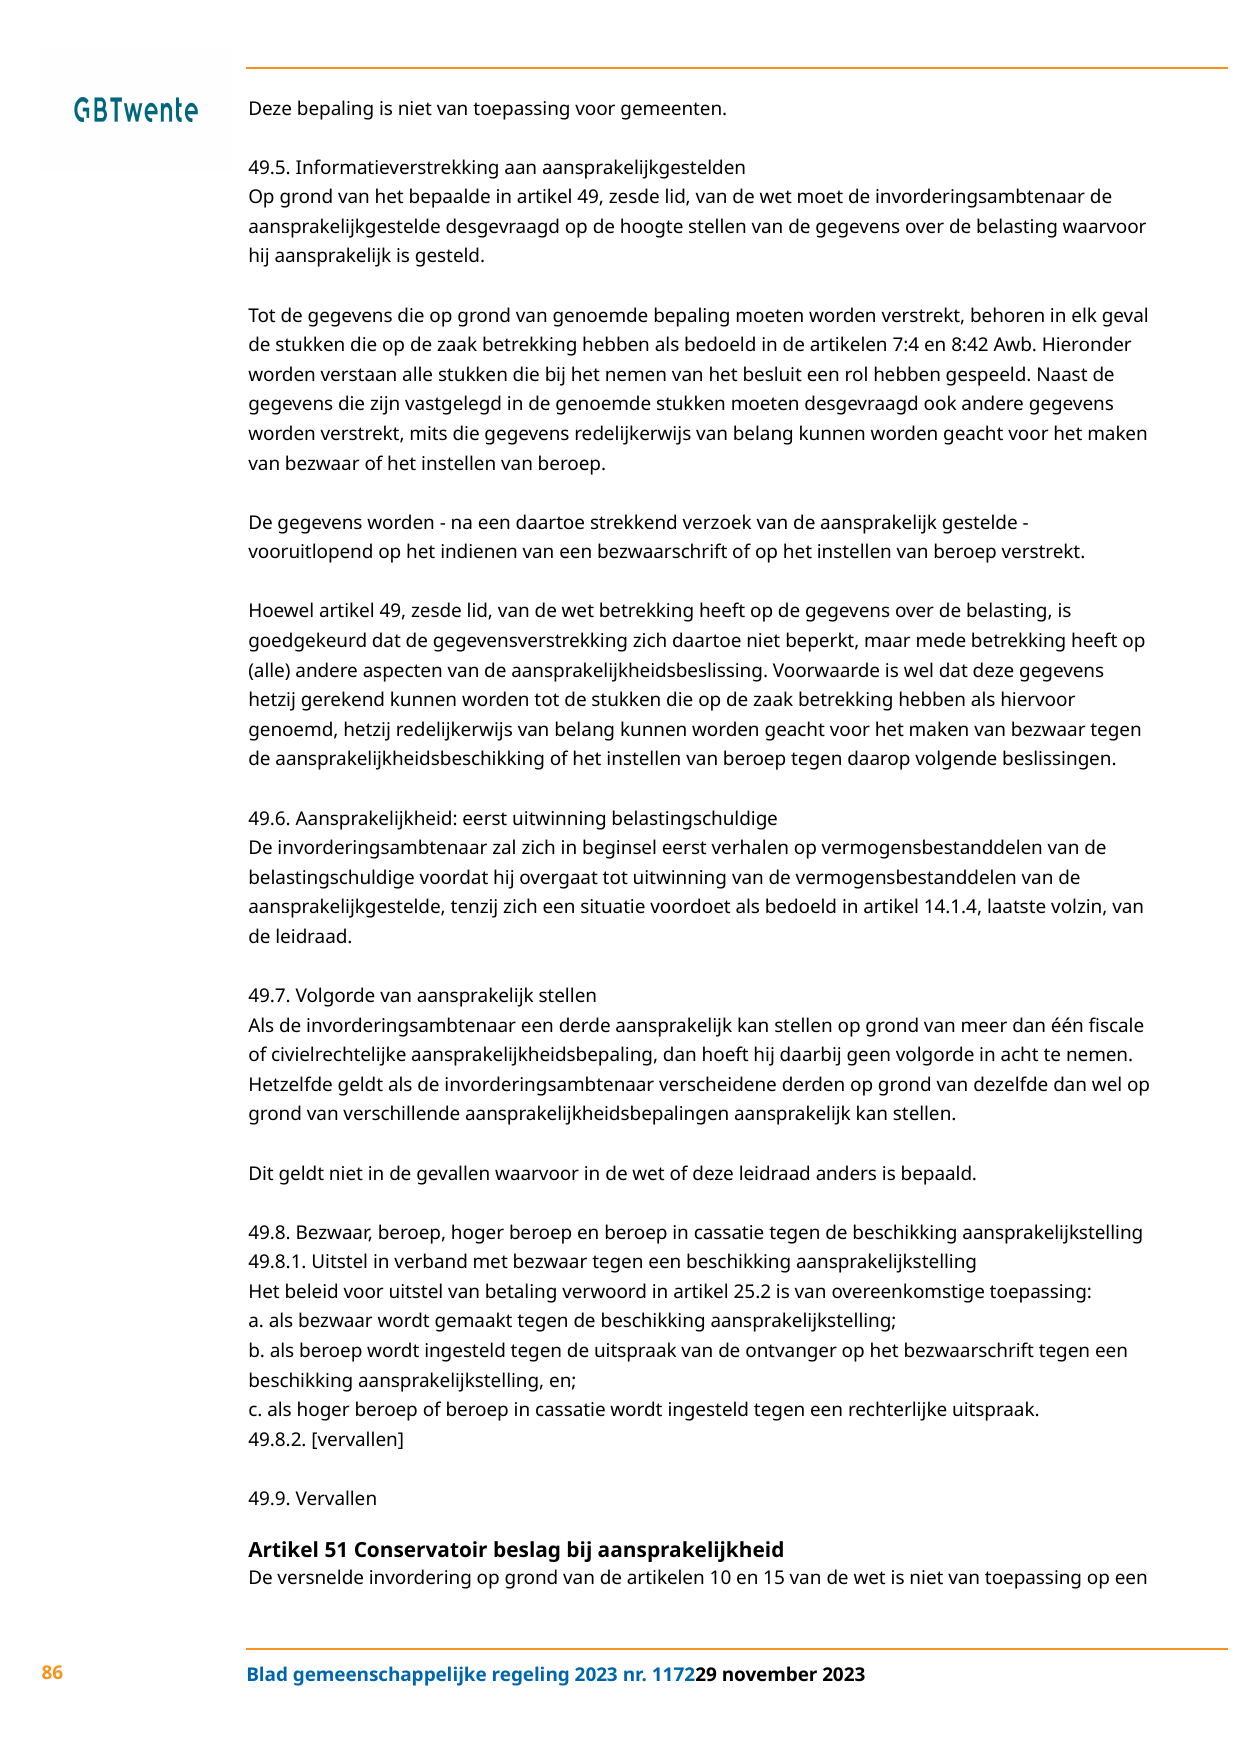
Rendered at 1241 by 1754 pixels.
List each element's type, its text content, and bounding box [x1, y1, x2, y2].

text De invorderingsambtenaar zal zich in beginsel eerst verhalen op vermogensbestanddelen van de belastingschuldige voordat hij overgaat tot uitwinning van de vermogensbestanddelen van de aansprakelijkgestelde, tenzij zich een situatie voordoet als bedoeld in artikel 14.1.4, laatste volzin, van de leidraad. [248, 834, 1152, 949]
text b. als beroep wordt ingesteld tegen de uitspraak van de ontvanger op het bezwaarschrift tegen een beschikking aansprakelijkstelling, en; [248, 1337, 1152, 1393]
text Hoewel artikel 49, zesde lid, van de wet betrekking heeft op de gegevens over de belasting, is goedgekeurd dat de gegevensverstrekking zich daartoe niet beperkt, maar mede betrekking heeft op (alle) andere aspecten van de aansprakelijkheidsbeslissing. Voorwaarde is wel dat deze gegevens hetzij gerekend kunnen worden tot de stukken die op de zaak betrekking hebben als hiervoor genoemd, hetzij redelijkerwijs van belang kunnen worden geacht voor het maken van bezwaar tegen de aansprakelijkheidsbeschikking of het instellen van beroep tegen daarop volgende beslissingen. [248, 598, 1152, 771]
text Artikel 51 Conservatoir beslag bij aansprakelijkheid [248, 1536, 1152, 1564]
text 49.5. Informatieverstrekking aan aansprakelijkgestelden [248, 154, 1152, 180]
text 49.8.1. Uitstel in verband met bezwaar tegen een beschikking aansprakelijkstelling [248, 1248, 1152, 1274]
text Tot de gegevens die op grond van genoemde bepaling moeten worden verstrekt, behoren in elk geval de stukken die op de zaak betrekking hebben als bedoeld in de artikelen 7:4 en 8:42 Awb. Hieronder worden verstaan alle stukken die bij het nemen van het besluit een rol hebben gespeeld. Naast de gegevens die zijn vastgelegd in de genoemde stukken moeten desgevraagd ook andere gegevens worden verstrekt, mits die gegevens redelijkerwijs van belang kunnen worden geacht voor het maken van bezwaar of het instellen van beroep. [248, 302, 1152, 476]
text Dit geldt niet in de gevallen waarvoor in de wet of deze leidraad anders is bepaald. [248, 1160, 1152, 1186]
picture [41, 47, 231, 172]
text 49.8. Bezwaar, beroep, hoger beroep en beroep in cassatie tegen de beschikking aansprakelijkstelling [248, 1219, 1152, 1245]
text 49.9. Vervallen [248, 1485, 1152, 1511]
text 49.8.2. [vervallen] [248, 1426, 1152, 1452]
text Op grond van het bepaalde in artikel 49, zesde lid, van de wet moet de invorderingsambtenaar de aansprakelijkgestelde desgevraagd op de hoogte stellen van de gegevens over de belasting waarvoor hij aansprakelijk is gesteld. [248, 183, 1152, 268]
text c. als hoger beroep of beroep in cassatie wordt ingesteld tegen een rechterlijke uitspraak. [248, 1396, 1152, 1422]
text a. als bezwaar wordt gemaakt tegen de beschikking aansprakelijkstelling; [248, 1308, 1152, 1333]
text Deze bepaling is niet van toepassing voor gemeenten. [248, 95, 1152, 121]
text Het beleid voor uitstel van betaling verwoord in artikel 25.2 is van overeenkomstige toepassing: [248, 1278, 1152, 1304]
text Als de invorderingsambtenaar een derde aansprakelijk kan stellen op grond van meer dan één fiscale of civielrechtelijke aansprakelijkheidsbepaling, dan hoeft hij daarbij geen volgorde in acht te nemen. Hetzelfde geldt als de invorderingsambtenaar verscheidene derden op grond van dezelfde dan wel op grond van verschillende aansprakelijkheidsbepalingen aansprakelijk kan stellen. [248, 1012, 1152, 1126]
text De versnelde invordering op grond van de artikelen 10 en 15 van de wet is niet van toepassing op een [248, 1564, 1152, 1590]
text De gegevens worden - na een daartoe strekkend verzoek van de aansprakelijk gestelde - vooruitlopend op het indienen van een bezwaarschrift of op het instellen van beroep verstrekt. [248, 509, 1152, 564]
text 49.7. Volgorde van aansprakelijk stellen [248, 982, 1152, 1008]
text 49.6. Aansprakelijkheid: eerst uitwinning belastingschuldige [248, 805, 1152, 831]
